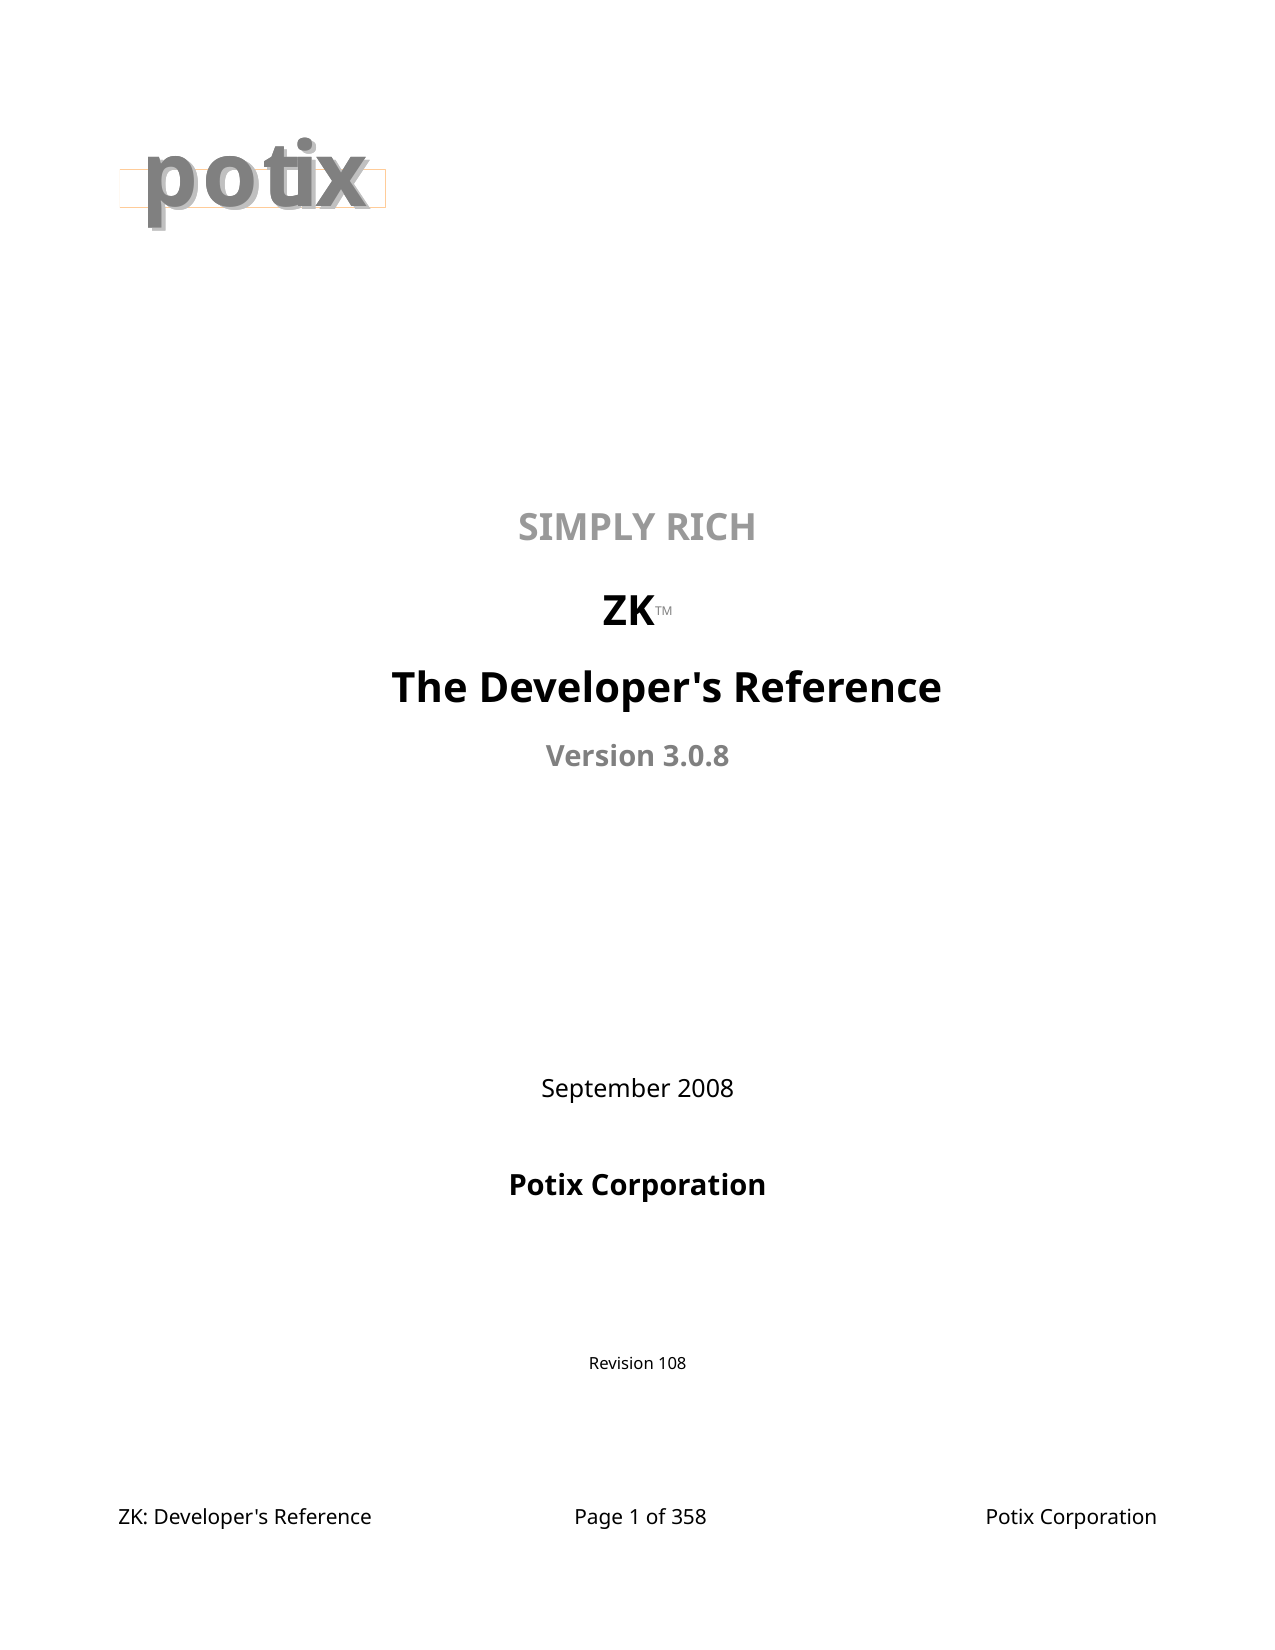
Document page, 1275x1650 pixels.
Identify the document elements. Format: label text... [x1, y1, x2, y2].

subtitle Version 3.0.8 [118, 736, 1157, 775]
text Potix Corporation [118, 1164, 1157, 1203]
text ZKTM [118, 580, 1157, 637]
text September 2008 [118, 1071, 1157, 1105]
title The Developer's Reference [177, 658, 1157, 715]
text Revision 108 [118, 1351, 1157, 1374]
text SIMPLY RICH [118, 500, 1157, 551]
